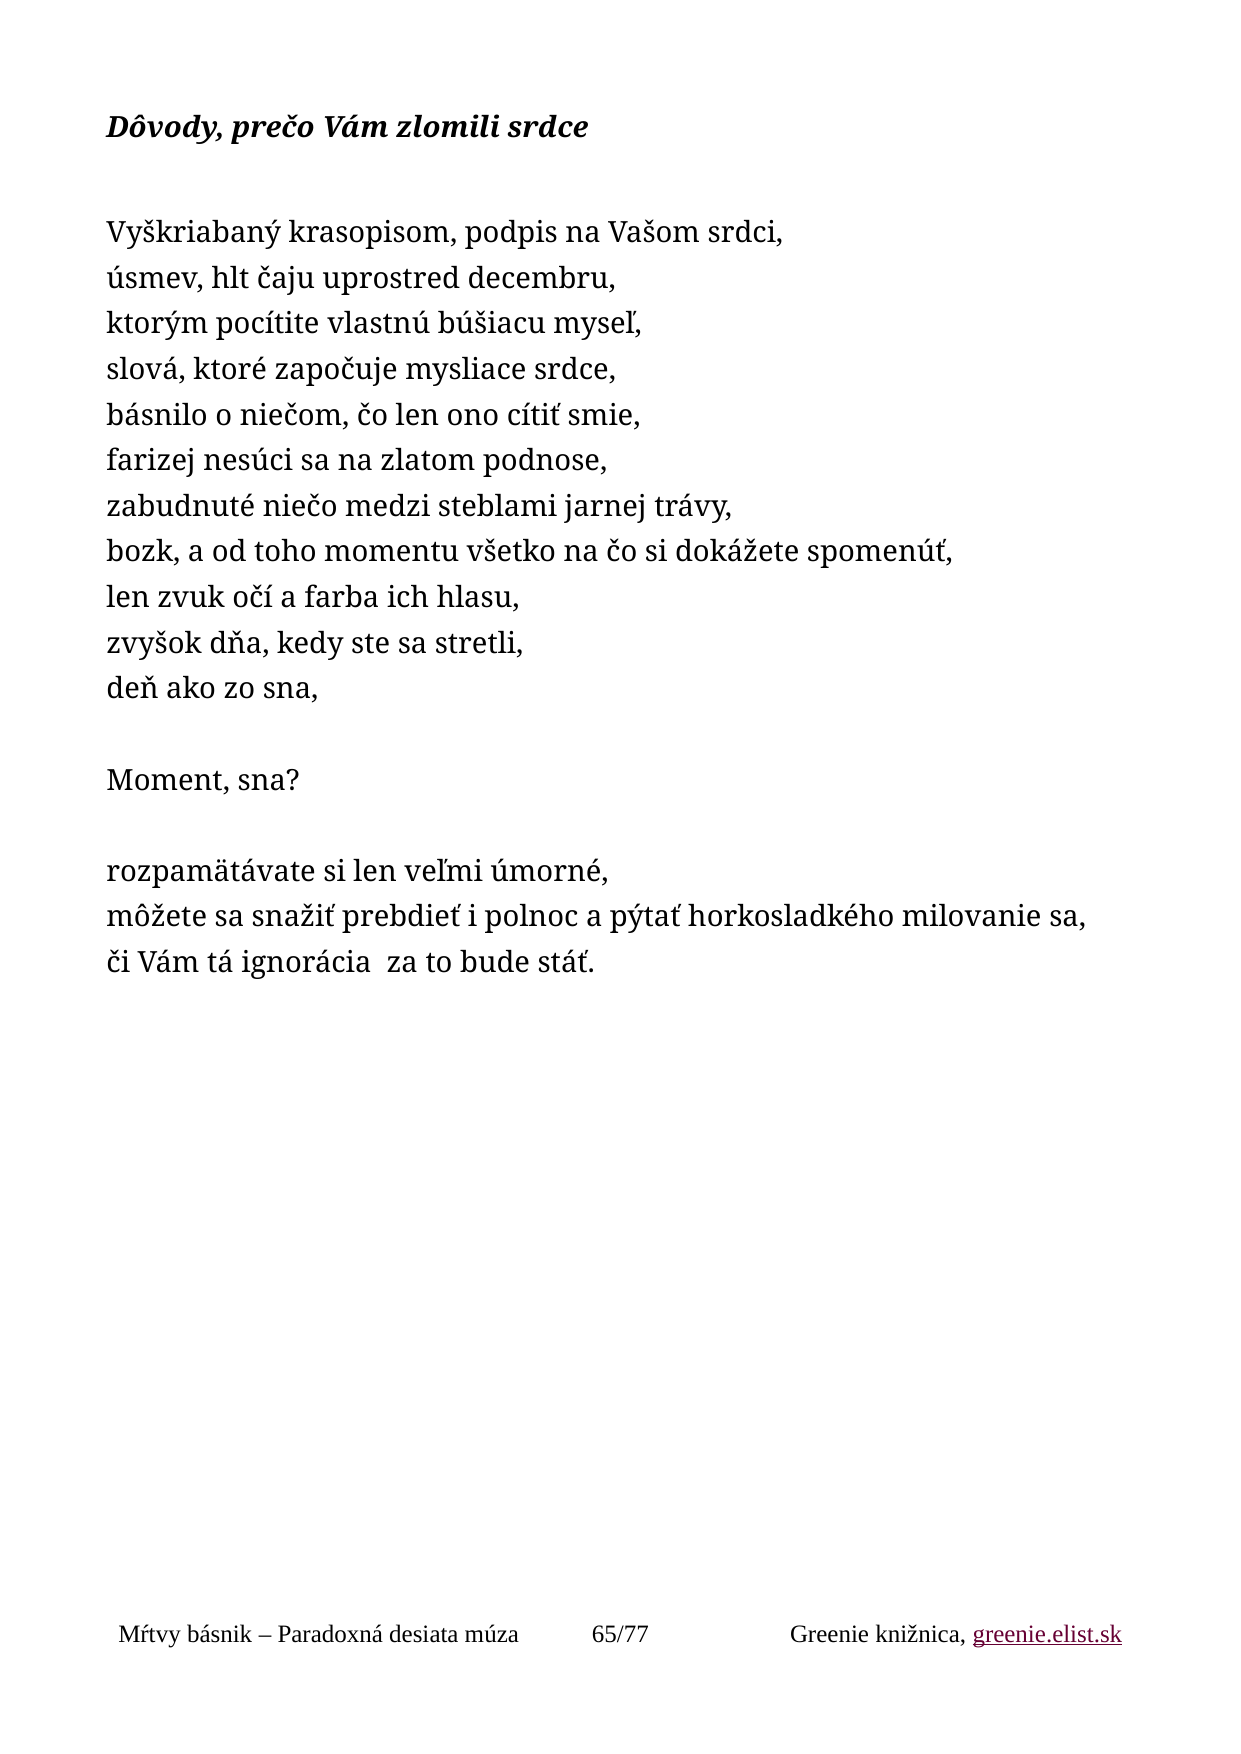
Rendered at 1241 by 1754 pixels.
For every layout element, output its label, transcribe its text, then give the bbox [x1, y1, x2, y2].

text zvyšok dňa, kedy ste sa stretli, [106, 622, 1134, 662]
text len zvuk očí a farba ich hlasu, [106, 576, 1134, 616]
subtitle Dôvody, prečo Vám zlomili srdce [106, 106, 1134, 146]
text či Vám tá ignorácia za to bude stáť. [106, 941, 1134, 981]
text deň ako zo sna, [106, 668, 1134, 707]
text rozpamätávate si len veľmi úmorné, [106, 850, 1134, 890]
text zabudnuté niečo medzi steblami jarnej trávy, [106, 485, 1134, 525]
text bozk, a od toho momentu všetko na čo si dokážete spomenúť, [106, 531, 1134, 570]
text ktorým pocítite vlastnú búšiacu myseľ, [106, 303, 1134, 342]
text môžete sa snažiť prebdieť i polnoc a pýtať horkosladkého milovanie sa, [106, 896, 1134, 935]
text úsmev, hlt čaju uprostred decembru, [106, 257, 1134, 297]
text slová, ktoré započuje mysliace srdce, [106, 348, 1134, 388]
text Moment, sna? [106, 759, 1134, 798]
text Vyškriabaný krasopisom, podpis na Vašom srdci, [106, 211, 1134, 251]
text farizej nesúci sa na zlatom podnose, [106, 439, 1134, 479]
text básnilo o niečom, čo len ono cítiť smie, [106, 394, 1134, 433]
